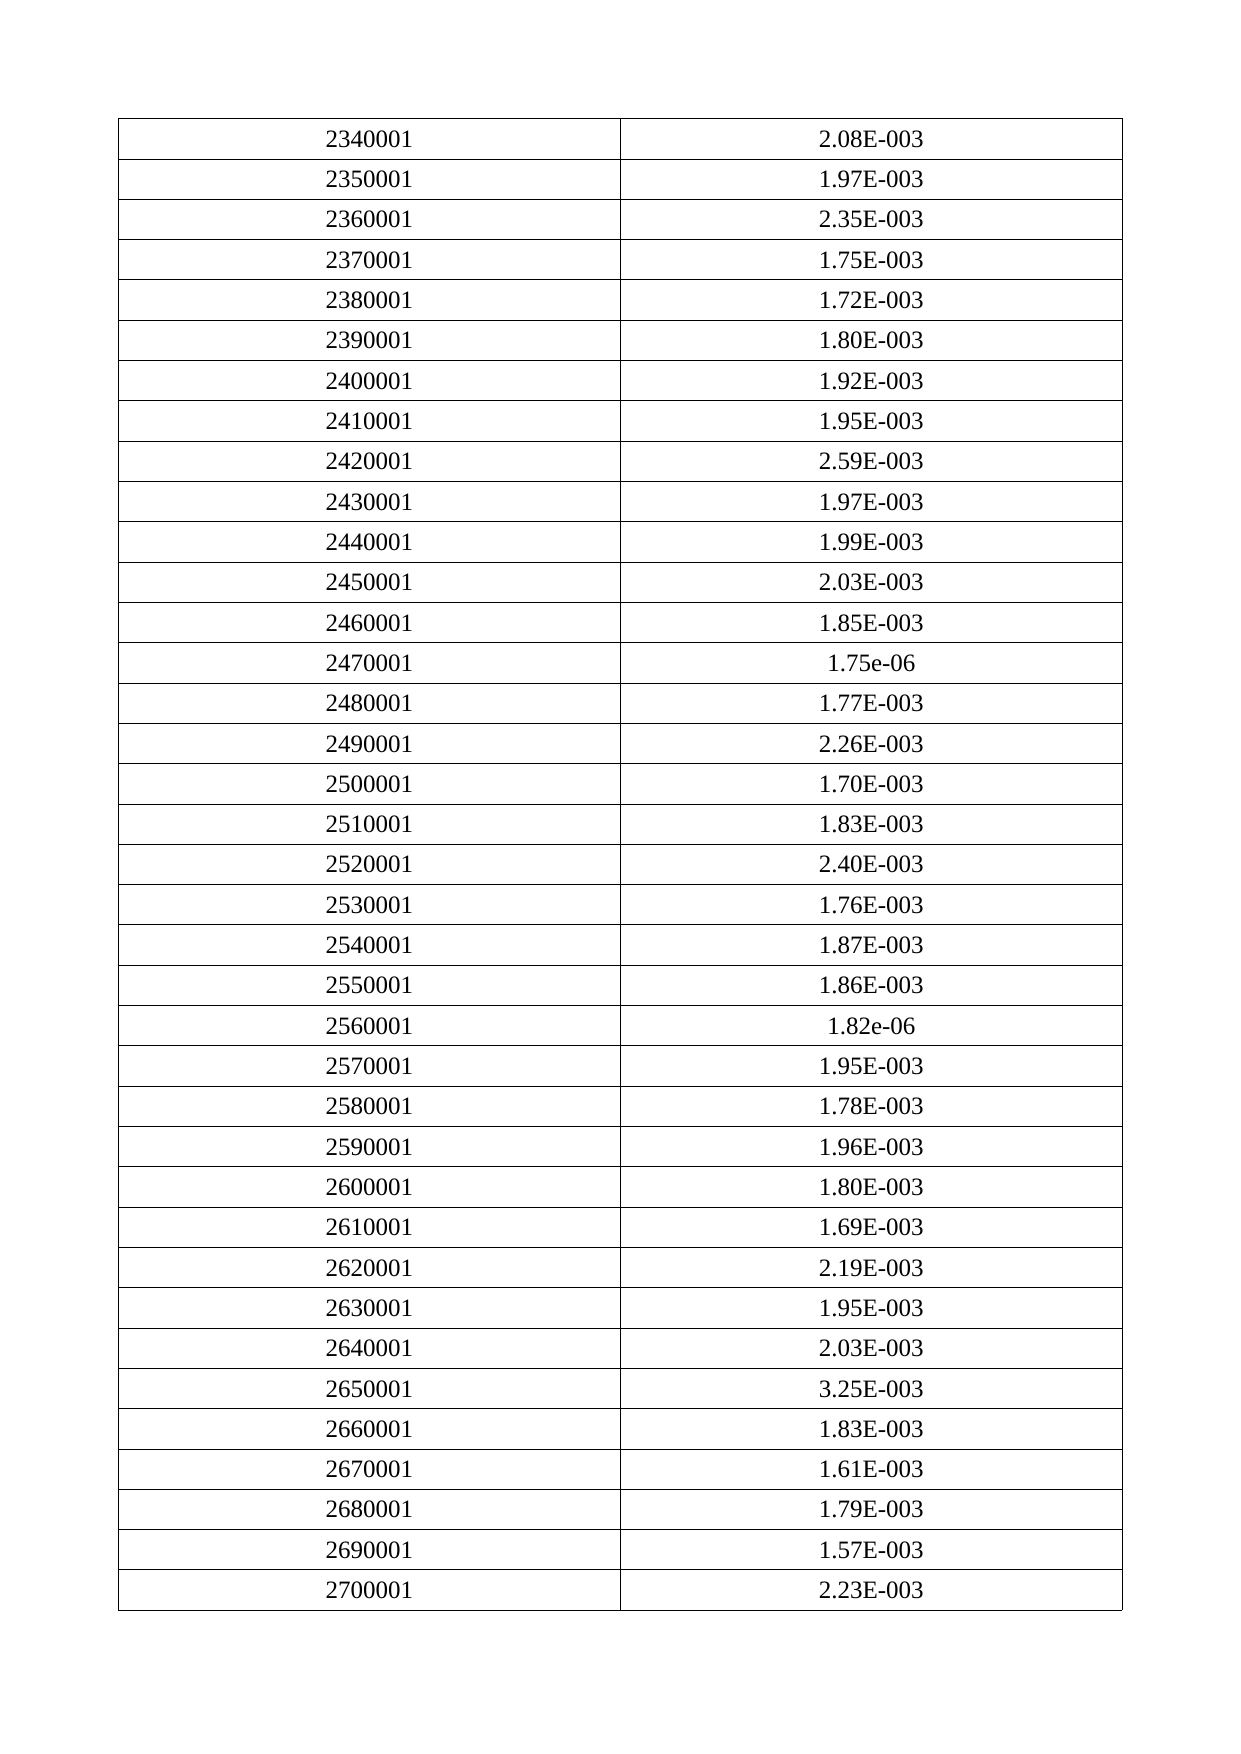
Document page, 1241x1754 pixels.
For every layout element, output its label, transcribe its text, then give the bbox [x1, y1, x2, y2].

table_cell 1,86E-003 [621, 966, 1122, 1005]
table_cell 2470001 [119, 643, 620, 682]
table_cell 1,97E-003 [621, 160, 1122, 199]
table_cell 2,23E-003 [621, 1570, 1122, 1610]
table_cell 2490001 [119, 724, 620, 763]
table_cell 2630001 [119, 1288, 620, 1327]
table_cell 2340001 [119, 119, 620, 158]
table_cell 1,87E-003 [621, 925, 1122, 965]
table_cell 2450001 [119, 563, 620, 602]
table_cell 2570001 [119, 1046, 620, 1086]
table_cell 1,95E-003 [621, 1288, 1122, 1327]
table_cell 2550001 [119, 966, 620, 1005]
table_cell 2480001 [119, 684, 620, 723]
table_cell 2680001 [119, 1490, 620, 1529]
table_cell 1,92E-003 [621, 361, 1122, 400]
table_cell 2610001 [119, 1208, 620, 1247]
table_cell 1,79E-003 [621, 1490, 1122, 1529]
table_cell 2690001 [119, 1530, 620, 1569]
table_cell 2650001 [119, 1369, 620, 1408]
table_cell 2670001 [119, 1450, 620, 1489]
table_cell 2360001 [119, 200, 620, 239]
table_cell 1,85E-003 [621, 603, 1122, 642]
table_cell 2700001 [119, 1570, 620, 1610]
table_cell 1,95E-003 [621, 401, 1122, 441]
table_cell 2620001 [119, 1248, 620, 1287]
table_cell 1,78E-003 [621, 1087, 1122, 1126]
table_cell 1,72E-003 [621, 280, 1122, 320]
table_cell 2,03E-003 [621, 1329, 1122, 1368]
table_cell 1,69E-003 [621, 1208, 1122, 1247]
table_cell 1.75e-06 [621, 643, 1122, 682]
table_cell 2,08E-003 [621, 119, 1122, 158]
table_cell 1,83E-003 [621, 805, 1122, 844]
table_cell 1,75E-003 [621, 240, 1122, 279]
table_cell 2400001 [119, 361, 620, 400]
table_cell 2420001 [119, 442, 620, 481]
table_cell 2600001 [119, 1167, 620, 1207]
table_cell 1,57E-003 [621, 1530, 1122, 1569]
table_cell 1,96E-003 [621, 1127, 1122, 1166]
table_cell 2460001 [119, 603, 620, 642]
table_cell 3,25E-003 [621, 1369, 1122, 1408]
table_cell 2380001 [119, 280, 620, 320]
table_cell 2,35E-003 [621, 200, 1122, 239]
table_cell 2520001 [119, 845, 620, 884]
table_cell 2350001 [119, 160, 620, 199]
table_cell 2410001 [119, 401, 620, 441]
table_cell 2540001 [119, 925, 620, 965]
table_cell 2500001 [119, 764, 620, 803]
table_cell 1,95E-003 [621, 1046, 1122, 1086]
table_cell 1,83E-003 [621, 1409, 1122, 1448]
table_cell 2580001 [119, 1087, 620, 1126]
table_cell 2370001 [119, 240, 620, 279]
table_cell 1,99E-003 [621, 522, 1122, 562]
table_cell 2590001 [119, 1127, 620, 1166]
table_cell 1,76E-003 [621, 885, 1122, 924]
table_cell 2390001 [119, 321, 620, 360]
table_cell 2510001 [119, 805, 620, 844]
table_cell 1,61E-003 [621, 1450, 1122, 1489]
table_cell 1,70E-003 [621, 764, 1122, 803]
table_cell 2,26E-003 [621, 724, 1122, 763]
table_cell 2,03E-003 [621, 563, 1122, 602]
table_cell 2660001 [119, 1409, 620, 1448]
table_cell 2,59E-003 [621, 442, 1122, 481]
table_cell 2,40E-003 [621, 845, 1122, 884]
table_cell 1,80E-003 [621, 1167, 1122, 1207]
table_cell 2430001 [119, 482, 620, 521]
table_cell 2530001 [119, 885, 620, 924]
table_cell 2,19E-003 [621, 1248, 1122, 1287]
table_cell 1.82e-06 [621, 1006, 1122, 1045]
table_cell 1,80E-003 [621, 321, 1122, 360]
table_cell 2640001 [119, 1329, 620, 1368]
table_cell 1,97E-003 [621, 482, 1122, 521]
table_cell 2440001 [119, 522, 620, 562]
table_cell 2560001 [119, 1006, 620, 1045]
table_cell 1,77E-003 [621, 684, 1122, 723]
